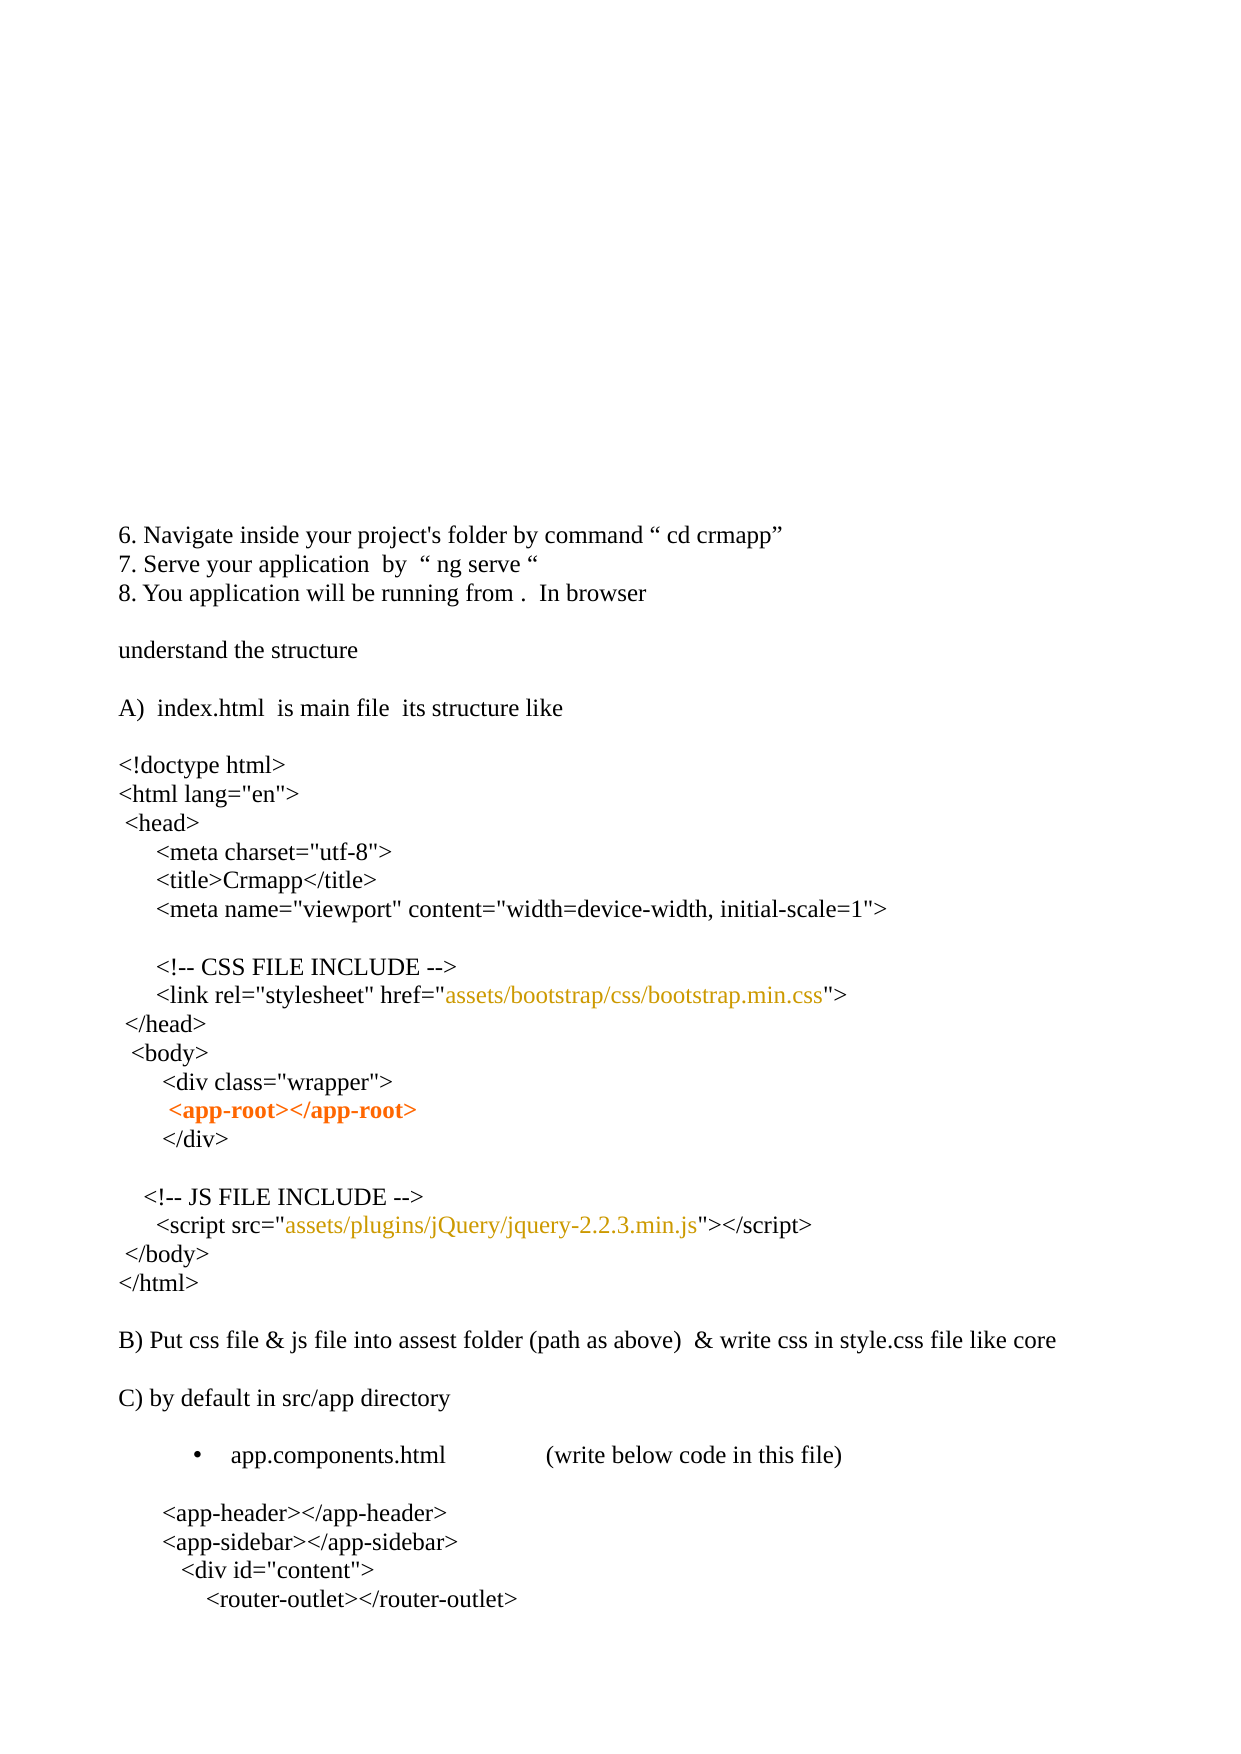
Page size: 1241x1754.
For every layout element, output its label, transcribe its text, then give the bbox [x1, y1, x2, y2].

text <body> [118, 1038, 1122, 1067]
text <meta name="viewport" content="width=device-width, initial-scale=1"> [118, 894, 1122, 923]
text </div> [118, 1124, 1122, 1153]
text <head> [118, 808, 1122, 837]
text <meta charset="utf-8"> [118, 837, 1122, 866]
text understand the structure [118, 636, 1122, 664]
text <app-root></app-root> [118, 1096, 1122, 1124]
text 7. Serve your application by “ ng serve “ [118, 549, 1122, 578]
text <script src="assets/plugins/jQuery/jquery-2.2.3.min.js"></script> [118, 1211, 1122, 1239]
text B) Put css file & js file into assest folder (path as above) & write css in style.css file like core [118, 1326, 1122, 1354]
text <title>Crmapp</title> [118, 866, 1122, 894]
text <app-header></app-header> [118, 1498, 1122, 1527]
text A) index.html is main file its structure like [118, 693, 1122, 722]
text <div id="content"> [118, 1556, 1122, 1584]
text </body> [118, 1239, 1122, 1268]
text <!-- CSS FILE INCLUDE --> [118, 952, 1122, 981]
text <router-outlet></router-outlet> [118, 1584, 1122, 1613]
text <link rel="stylesheet" href="assets/bootstrap/css/bootstrap.min.css"> [118, 981, 1122, 1009]
text <!-- JS FILE INCLUDE --> [118, 1182, 1122, 1211]
text 6. Navigate inside your project's folder by command “ cd crmapp” [118, 521, 1122, 549]
text <html lang="en"> [118, 779, 1122, 808]
text <div class="wrapper"> [118, 1067, 1122, 1096]
text <!doctype html> [118, 751, 1122, 779]
text </head> [118, 1009, 1122, 1038]
text 8. You application will be running from . In browser [118, 578, 1122, 607]
text <app-sidebar></app-sidebar> [118, 1527, 1122, 1556]
list app.components.html (write below code in this file) [193, 1441, 1122, 1469]
text </html> [118, 1268, 1122, 1297]
text C) by default in src/app directory [118, 1383, 1122, 1412]
